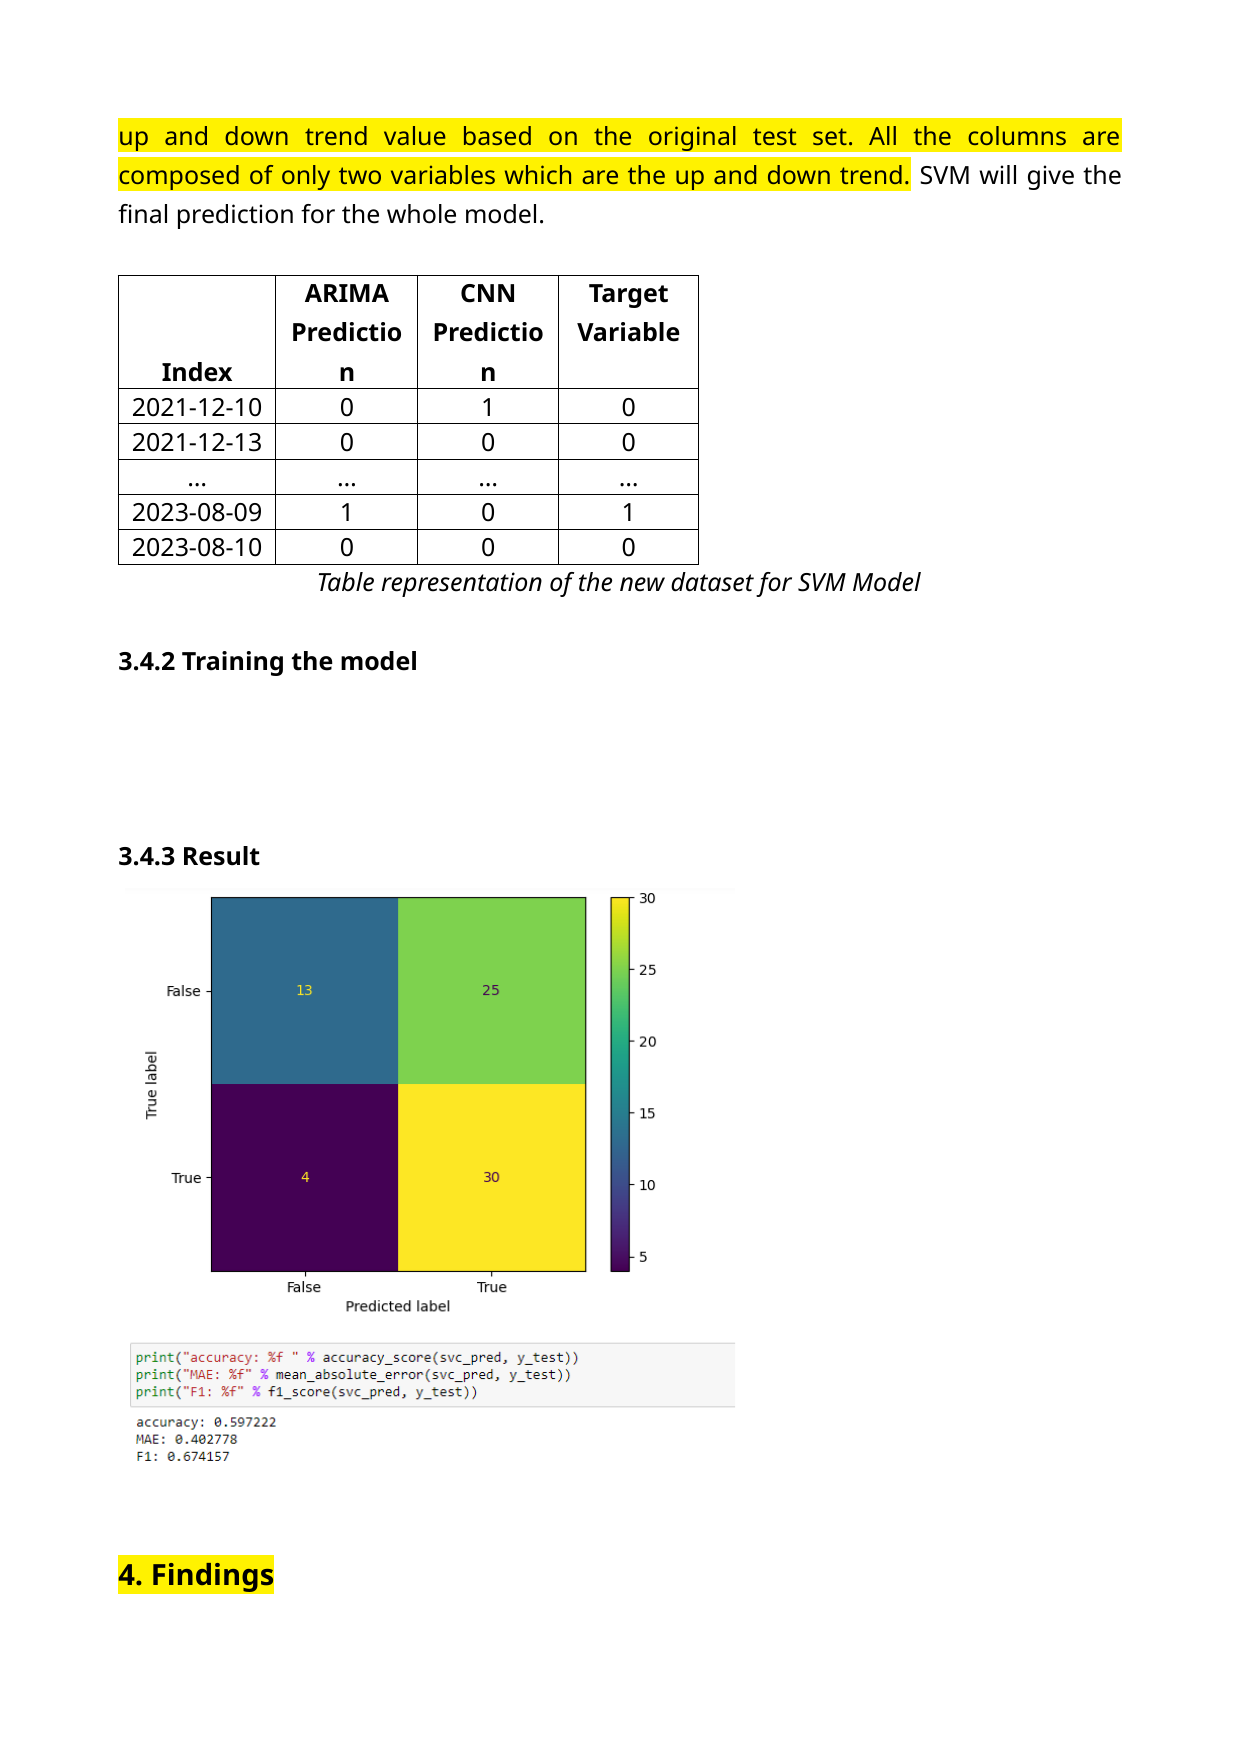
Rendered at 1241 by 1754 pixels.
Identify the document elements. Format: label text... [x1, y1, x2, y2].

table_cell 0 [276, 530, 417, 564]
table_cell 0 [559, 530, 698, 564]
text up and down trend value based on the original test set. All the columns are composed of only two variables which are the up and down trend. SVM will give the final prediction for the whole model. [118, 118, 1122, 231]
table_cell … [418, 460, 558, 493]
table_cell 2023-08-09 [119, 495, 275, 529]
table_cell 0 [418, 424, 558, 458]
table_cell … [276, 460, 417, 493]
text 4. Findings [118, 1555, 1122, 1594]
table_cell 0 [418, 495, 558, 529]
table_header Index [119, 276, 275, 388]
table_cell 1 [559, 495, 698, 529]
table_header CNN Prediction [418, 276, 558, 388]
table_cell … [119, 460, 275, 493]
table_cell 0 [559, 389, 698, 423]
table_cell 2021-12-13 [119, 424, 275, 458]
table_cell 0 [418, 530, 558, 564]
table_cell 0 [559, 424, 698, 458]
text Table representation of the new dataset for SVM Model [118, 565, 1122, 599]
table_header ARIMA Prediction [276, 276, 417, 388]
table_cell … [559, 460, 698, 493]
table_header Target Variable [559, 276, 698, 388]
picture [125, 888, 736, 1469]
table_cell 2023-08-10 [119, 530, 275, 564]
table_cell 0 [276, 389, 417, 423]
table_cell 2021-12-10 [119, 389, 275, 423]
text 3.4.2 Training the model [118, 643, 1122, 677]
table_cell 1 [418, 389, 558, 423]
text 3.4.3 Result [118, 839, 1122, 873]
table_cell 0 [276, 424, 417, 458]
table_cell 1 [276, 495, 417, 529]
